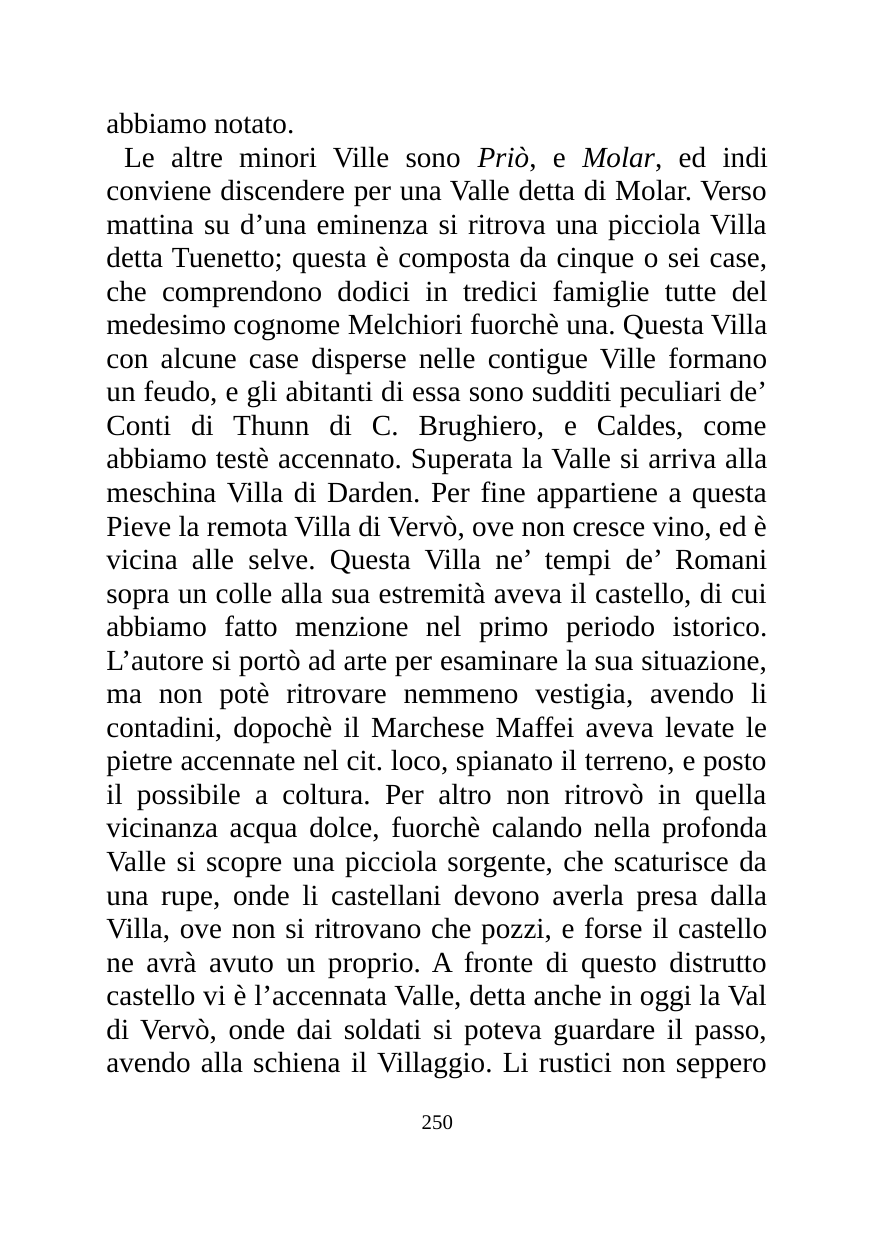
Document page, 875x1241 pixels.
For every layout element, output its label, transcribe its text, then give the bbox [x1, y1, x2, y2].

text Le altre minori Ville sono Priò, e Molar, ed indi conviene discendere per una Valle detta di Molar. Verso mattina su d’una eminenza si ritrova una picciola Villa detta Tuenetto; questa è composta da cinque o sei case, che comprendono dodici in tredici famiglie tutte del medesimo cognome Melchiori fuorchè una. Questa Villa con alcune case disperse nelle contigue Ville formano un feudo, e gli abitanti di essa sono sudditi peculiari de’ Conti di Thunn di C. Brughiero, e Caldes, come abbiamo testè accennato. Superata la Valle si arriva alla meschina Villa di Darden. Per fine appartiene a questa Pieve la remota Villa di Vervò, ove non cresce vino, ed è vicina alle selve. Questa Villa ne’ tempi de’ Romani sopra un colle alla sua estremità aveva il castello, di cui abbiamo fatto menzione nel primo periodo istorico. L’autore si portò ad arte per esaminare la sua situazione, ma non potè ritrovare nemmeno vestigia, avendo li contadini, dopochè il Marchese Maffei aveva levate le pietre accennate nel cit. loco, spianato il terreno, e posto il possibile a coltura. Per altro non ritrovò in quella vicinanza acqua dolce, fuorchè calando nella profonda Valle si scopre una picciola sorgente, che scaturisce da una rupe, onde li castellani devono averla presa dalla Villa, ove non si ritrovano che pozzi, e forse il castello ne avrà avuto un proprio. A fronte di questo distrutto castello vi è l’accennata Valle, detta anche in oggi la Val di Vervò, onde dai soldati si poteva guardare il passo, avendo alla schiena il Villaggio. Li rustici non seppero [106, 140, 768, 1079]
text abbiamo notato. [106, 106, 768, 140]
